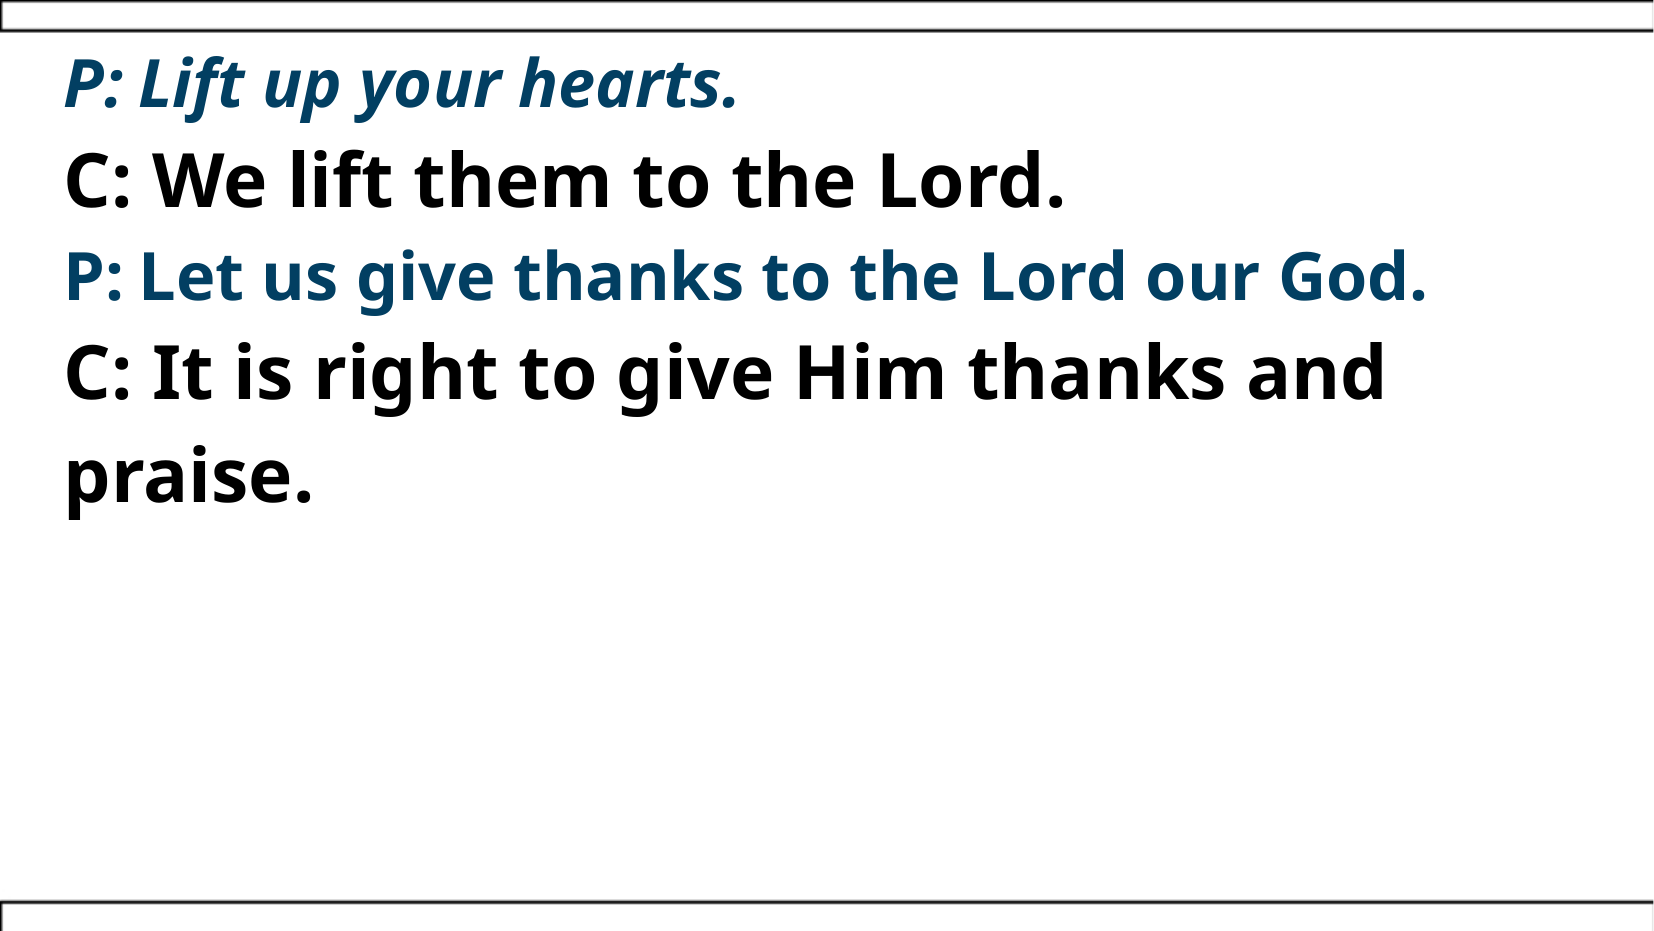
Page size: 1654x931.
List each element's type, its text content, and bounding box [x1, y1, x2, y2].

picture [0, 0, 1654, 931]
text_box P: Lift up your hearts. C: We lift them to the Lord. P: Let us give thanks to the Lord our God. C: It is right to give Him thanks and praise. [48, 28, 1608, 421]
